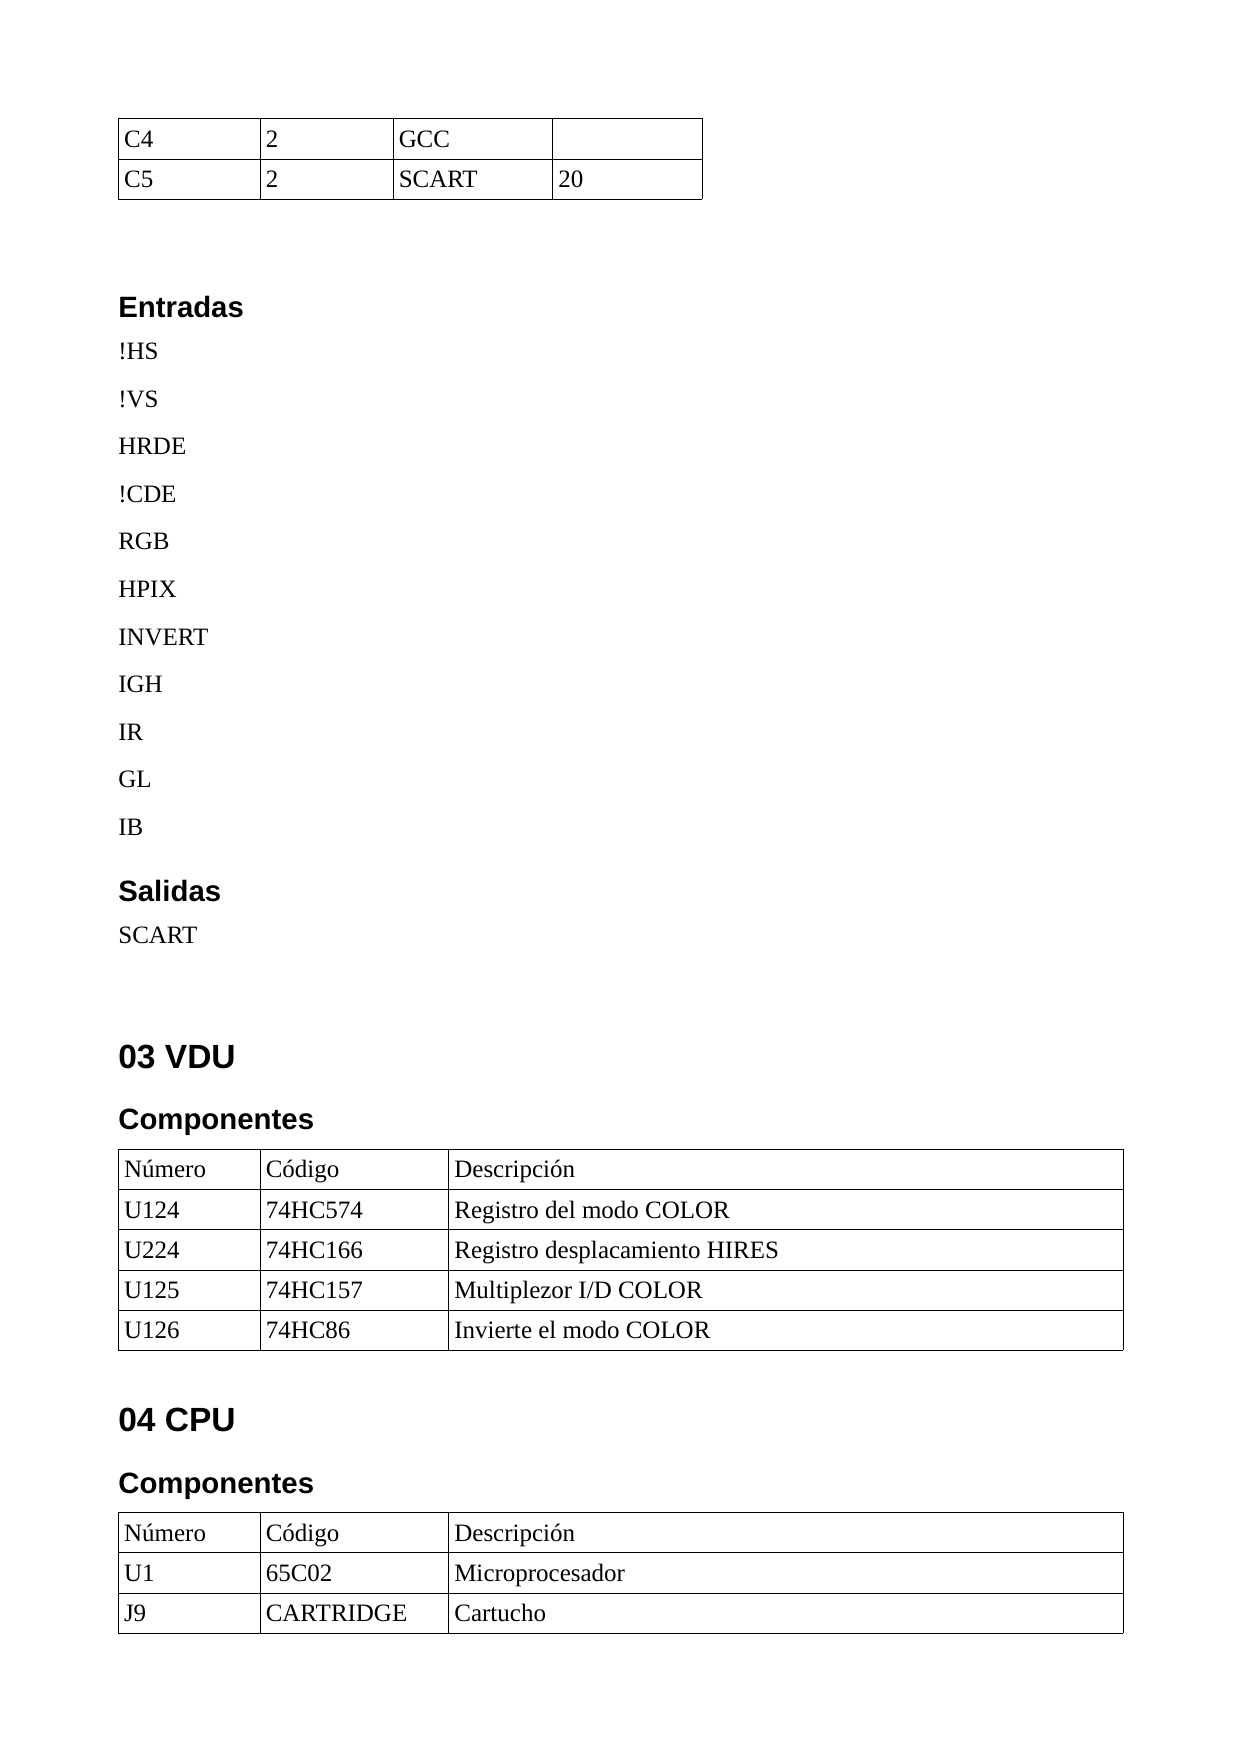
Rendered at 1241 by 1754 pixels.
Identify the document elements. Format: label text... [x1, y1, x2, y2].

table_cell SCART [394, 160, 552, 199]
table_cell U124 [119, 1190, 260, 1229]
table_cell Multiplezor I/D COLOR [449, 1271, 1123, 1310]
text HPIX [118, 574, 1122, 603]
table_header Descripción [449, 1513, 1123, 1552]
table_cell CARTRIDGE [261, 1594, 448, 1633]
table_cell GCC [394, 119, 552, 158]
subtitle 03 VDU [118, 1037, 1122, 1075]
text IB [118, 812, 1122, 841]
table_cell 2 [261, 160, 393, 199]
table_cell [553, 119, 702, 158]
table_cell 74HC166 [261, 1230, 448, 1269]
table_cell Registro del modo COLOR [449, 1190, 1123, 1229]
text INVERT [118, 622, 1122, 650]
text RGB [118, 526, 1122, 555]
text HRDE [118, 431, 1122, 460]
table_cell J9 [119, 1594, 260, 1633]
table_cell U126 [119, 1311, 260, 1350]
subtitle Entradas [118, 290, 1122, 323]
text !VS [118, 384, 1122, 412]
table_header Descripción [449, 1150, 1123, 1189]
text !HS [118, 336, 1122, 365]
subtitle 04 CPU [118, 1400, 1122, 1438]
table_cell U125 [119, 1271, 260, 1310]
table_cell Registro desplacamiento HIRES [449, 1230, 1123, 1269]
table_header Número [119, 1150, 260, 1189]
table_cell 65C02 [261, 1553, 448, 1592]
table_cell C5 [119, 160, 260, 199]
text SCART [118, 921, 1122, 949]
table_cell U1 [119, 1553, 260, 1592]
table_header Número [119, 1513, 260, 1552]
table_cell Microprocesador [449, 1553, 1123, 1592]
text IR [118, 717, 1122, 746]
table_cell C4 [119, 119, 260, 158]
subtitle Salidas [118, 874, 1122, 908]
text IGH [118, 669, 1122, 698]
table_cell Invierte el modo COLOR [449, 1311, 1123, 1350]
table_cell 74HC86 [261, 1311, 448, 1350]
table_header Código [261, 1150, 448, 1189]
table_cell 74HC157 [261, 1271, 448, 1310]
text !CDE [118, 479, 1122, 508]
table_cell 2 [261, 119, 393, 158]
table_cell U224 [119, 1230, 260, 1269]
table_cell Cartucho [449, 1594, 1123, 1633]
table_header Código [261, 1513, 448, 1552]
text GL [118, 764, 1122, 793]
subtitle Componentes [118, 1466, 1122, 1499]
table_cell 74HC574 [261, 1190, 448, 1229]
table_cell 20 [553, 160, 702, 199]
subtitle Componentes [118, 1102, 1122, 1136]
